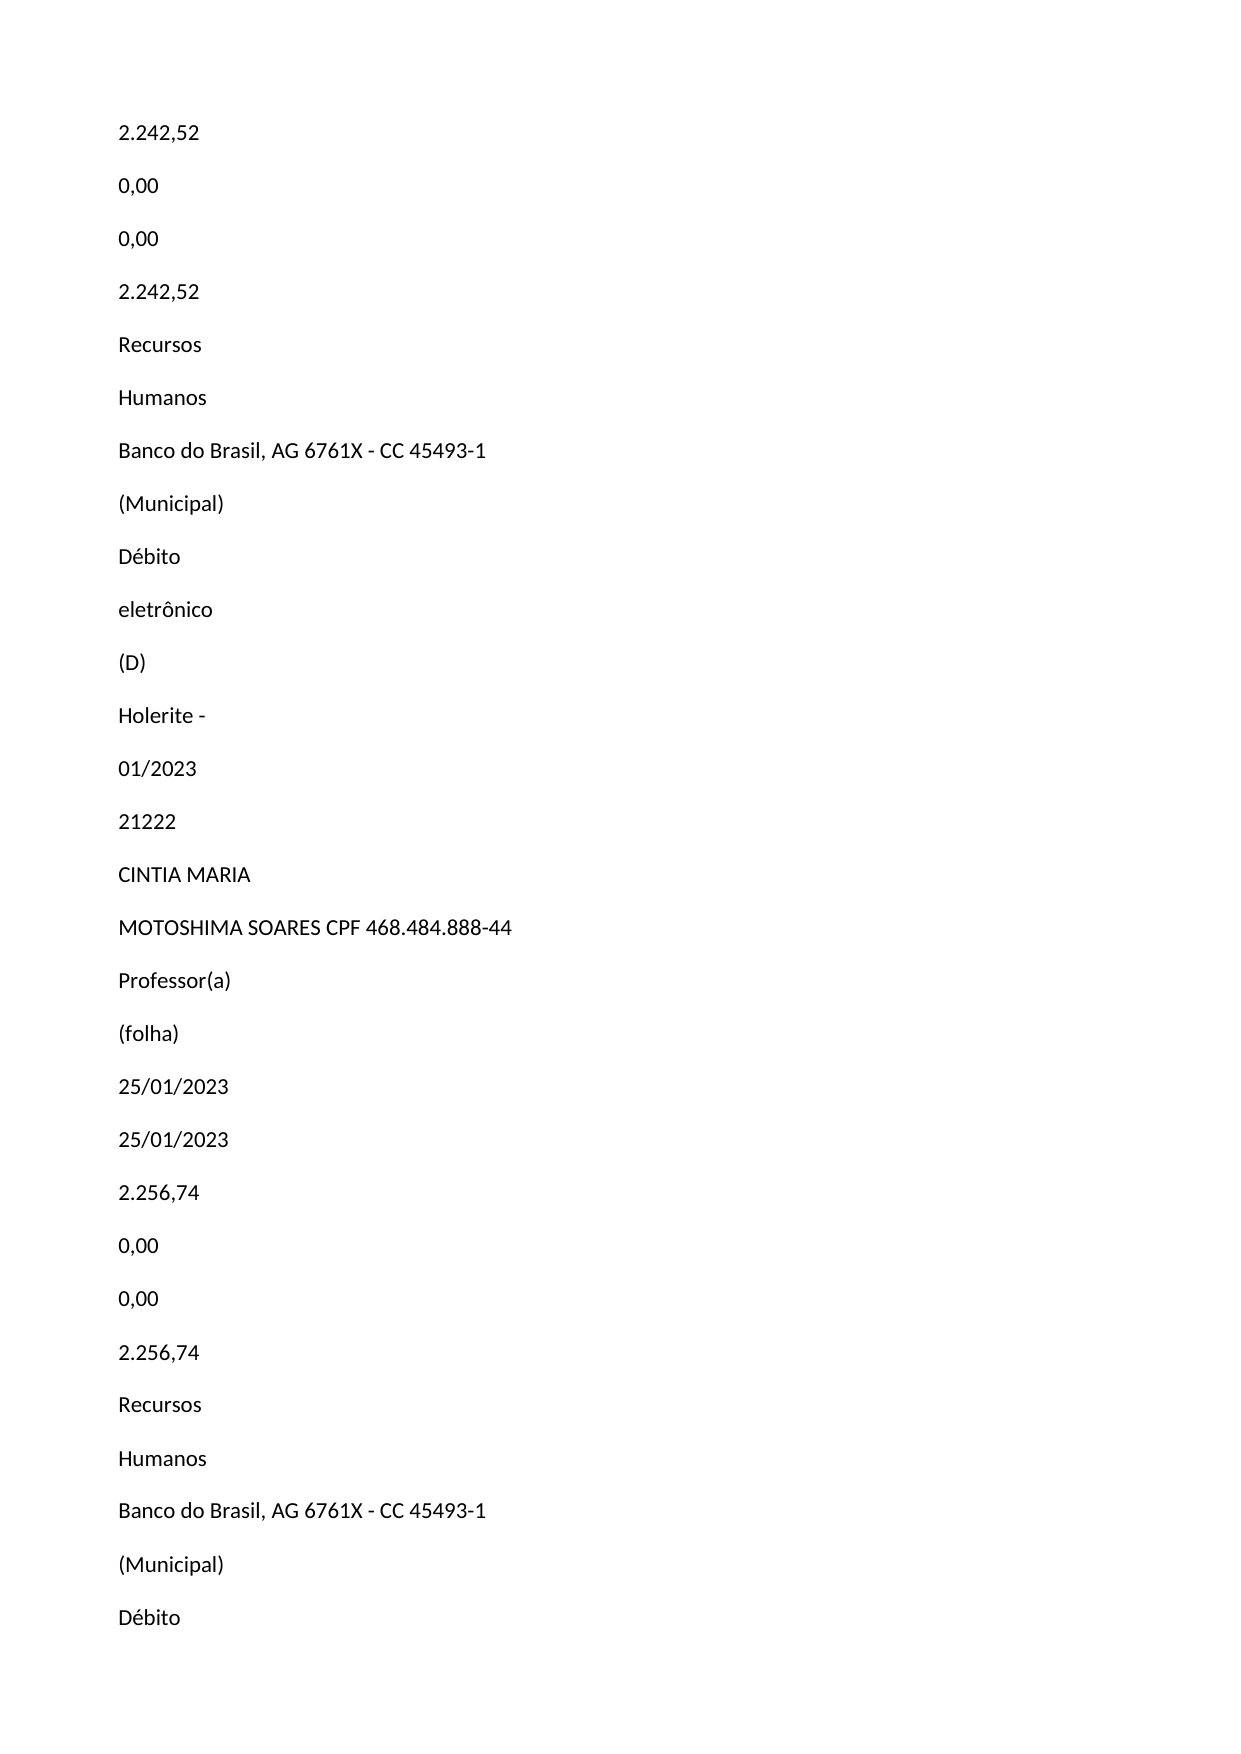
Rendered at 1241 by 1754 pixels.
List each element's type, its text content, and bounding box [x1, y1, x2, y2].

text (D) [118, 648, 1122, 676]
text 2.256,74 [118, 1178, 1122, 1207]
text MOTOSHIMA SOARES CPF 468.484.888-44 [118, 913, 1122, 941]
text (folha) [118, 1019, 1122, 1047]
text 2.242,52 [118, 118, 1122, 146]
text Humanos [118, 383, 1122, 411]
text Professor(a) [118, 966, 1122, 994]
text 0,00 [118, 1284, 1122, 1313]
text 2.256,74 [118, 1338, 1122, 1366]
text Recursos [118, 330, 1122, 358]
text 0,00 [118, 224, 1122, 252]
text Banco do Brasil, AG 6761X - CC 45493-1 [118, 1497, 1122, 1525]
text Banco do Brasil, AG 6761X - CC 45493-1 [118, 436, 1122, 464]
text (Municipal) [118, 489, 1122, 517]
text (Municipal) [118, 1550, 1122, 1578]
text 0,00 [118, 171, 1122, 199]
text 0,00 [118, 1232, 1122, 1259]
text 25/01/2023 [118, 1126, 1122, 1153]
text 21222 [118, 807, 1122, 835]
text Débito [118, 1603, 1122, 1631]
text Holerite - [118, 701, 1122, 729]
text 25/01/2023 [118, 1072, 1122, 1101]
text Humanos [118, 1444, 1122, 1472]
text CINTIA MARIA [118, 860, 1122, 888]
text 2.242,52 [118, 277, 1122, 305]
text Recursos [118, 1391, 1122, 1419]
text eletrônico [118, 595, 1122, 623]
text 01/2023 [118, 754, 1122, 782]
text Débito [118, 542, 1122, 570]
